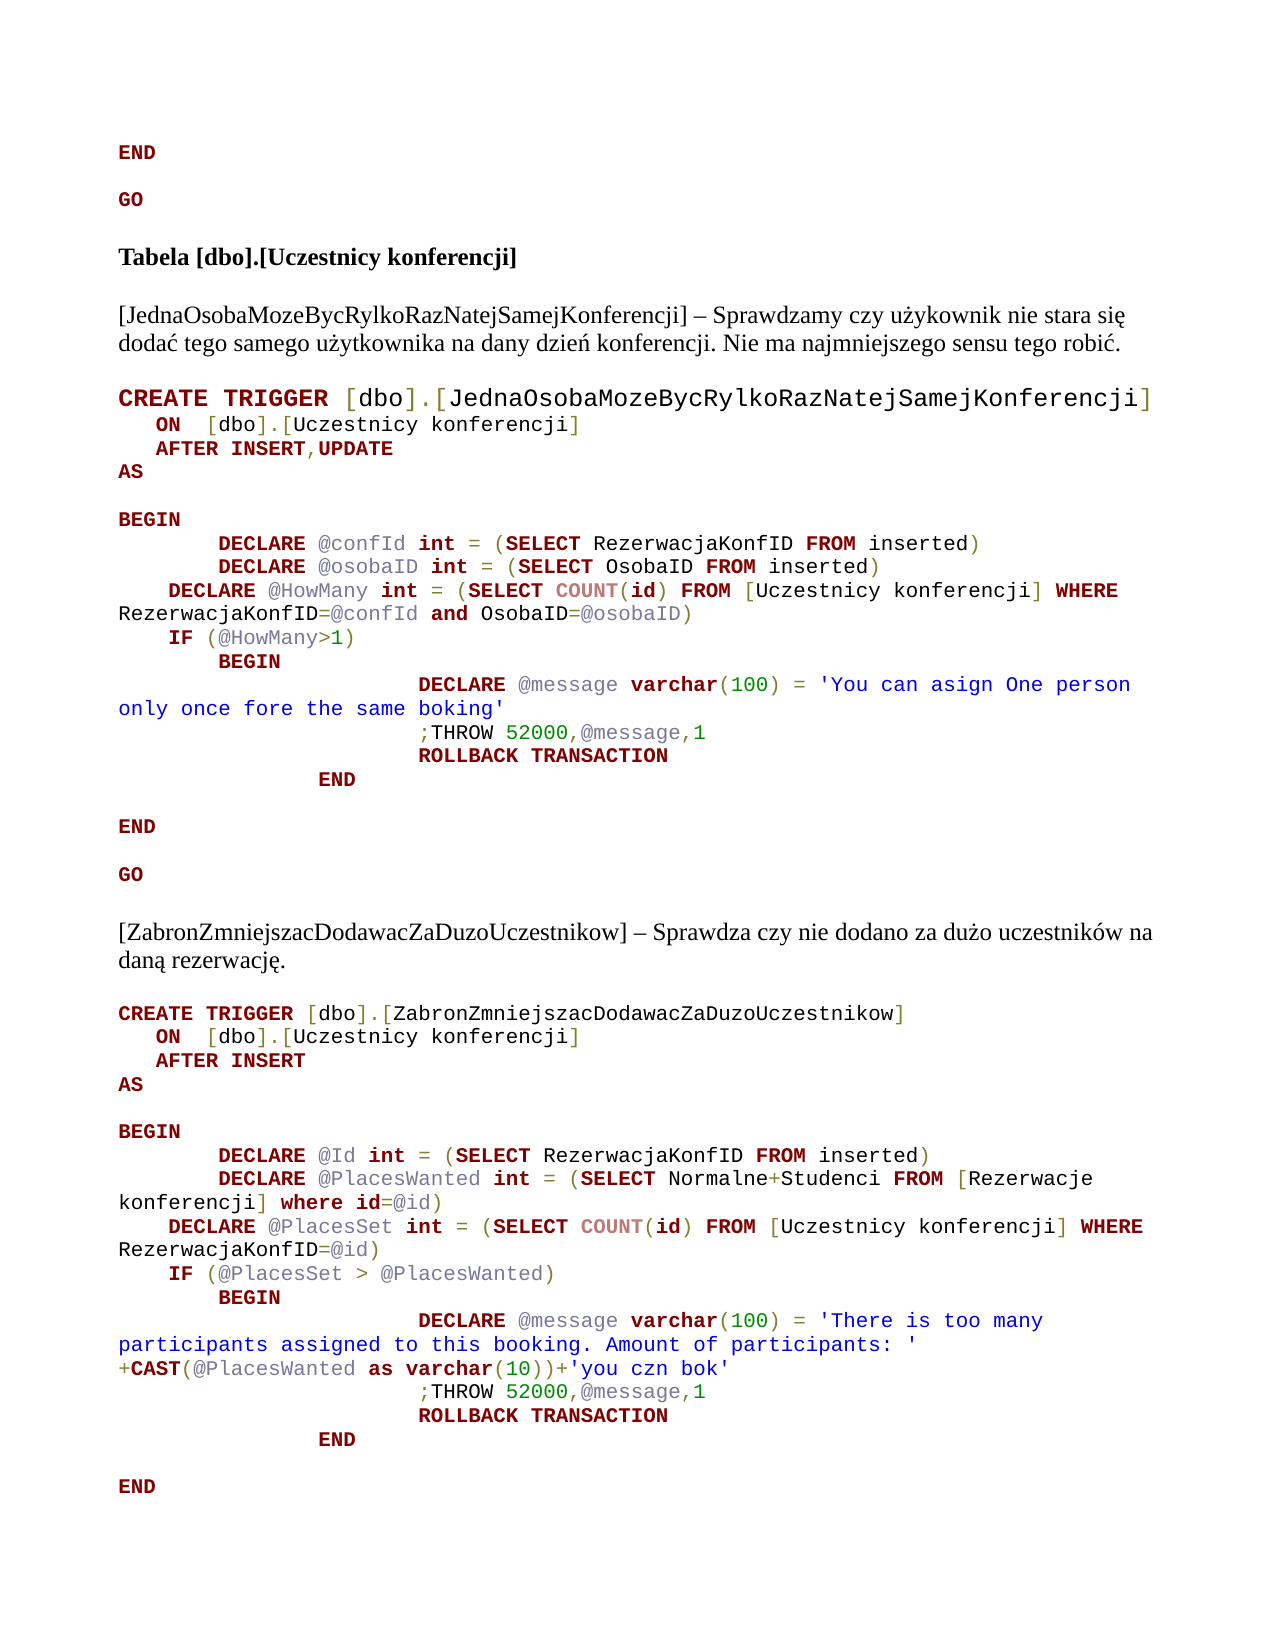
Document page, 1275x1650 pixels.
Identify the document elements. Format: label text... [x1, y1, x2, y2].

text ROLLBACK TRANSACTION [118, 1405, 1157, 1428]
text ;THROW 52000,@message,1 [118, 722, 1157, 745]
text DECLARE @Id int = (SELECT RezerwacjaKonfID FROM inserted) [118, 1145, 1157, 1168]
text IF (@HowMany>1) [118, 627, 1157, 651]
text BEGIN [118, 1121, 1157, 1145]
text ;THROW 52000,@message,1 [118, 1381, 1157, 1405]
text AS [118, 462, 1157, 485]
text DECLARE @confId int = (SELECT RezerwacjaKonfID FROM inserted) [118, 532, 1157, 556]
text DECLARE @PlacesSet int = (SELECT COUNT(id) FROM [Uczestnicy konferencji] WHERE RezerwacjaKonfID=@id) [118, 1216, 1157, 1263]
text GO [118, 863, 1157, 887]
text AFTER INSERT,UPDATE [118, 438, 1157, 462]
text AFTER INSERT [118, 1050, 1157, 1074]
text END [118, 816, 1157, 840]
text GO [118, 189, 1157, 213]
text END [118, 1476, 1157, 1499]
text END [118, 142, 1157, 165]
text AS [118, 1074, 1157, 1097]
text DECLARE @HowMany int = (SELECT COUNT(id) FROM [Uczestnicy konferencji] WHERE RezerwacjaKonfID=@confId and OsobaID=@osobaID) [118, 580, 1157, 627]
text DECLARE @PlacesWanted int = (SELECT Normalne+Studenci FROM [Rezerwacje konferencji] where id=@id) [118, 1168, 1157, 1216]
text END [118, 1428, 1157, 1452]
text BEGIN [118, 651, 1157, 674]
text Tabela [dbo].[Uczestnicy konferencji] [118, 242, 1157, 271]
text BEGIN [118, 1287, 1157, 1310]
text ON [dbo].[Uczestnicy konferencji] [118, 1027, 1157, 1050]
text END [118, 769, 1157, 793]
text DECLARE @message varchar(100) = 'You can asign One person only once fore the same boking' [118, 674, 1157, 722]
text [JednaOsobaMozeBycRylkoRazNatejSamejKonferencji] – Sprawdzamy czy użykownik nie stara się dodać tego samego użytkownika na dany dzień konferencji. Nie ma najmniejszego sensu tego robić. [118, 300, 1157, 357]
text ROLLBACK TRANSACTION [118, 745, 1157, 769]
text DECLARE @message varchar(100) = 'There is too many participants assigned to this booking. Amount of participants: ' +CAST(@PlacesWanted as varchar(10))+'you czn bok' [118, 1310, 1157, 1381]
text BEGIN [118, 509, 1157, 532]
text CREATE TRIGGER [dbo].[JednaOsobaMozeBycRylkoRazNatejSamejKonferencji] [118, 386, 1157, 414]
text ON [dbo].[Uczestnicy konferencji] [118, 414, 1157, 438]
text DECLARE @osobaID int = (SELECT OsobaID FROM inserted) [118, 556, 1157, 580]
text CREATE TRIGGER [dbo].[ZabronZmniejszacDodawacZaDuzoUczestnikow] [118, 1003, 1157, 1027]
text [ZabronZmniejszacDodawacZaDuzoUczestnikow] – Sprawdza czy nie dodano za dużo uczestników na daną rezerwację. [118, 917, 1157, 974]
text IF (@PlacesSet > @PlacesWanted) [118, 1263, 1157, 1287]
